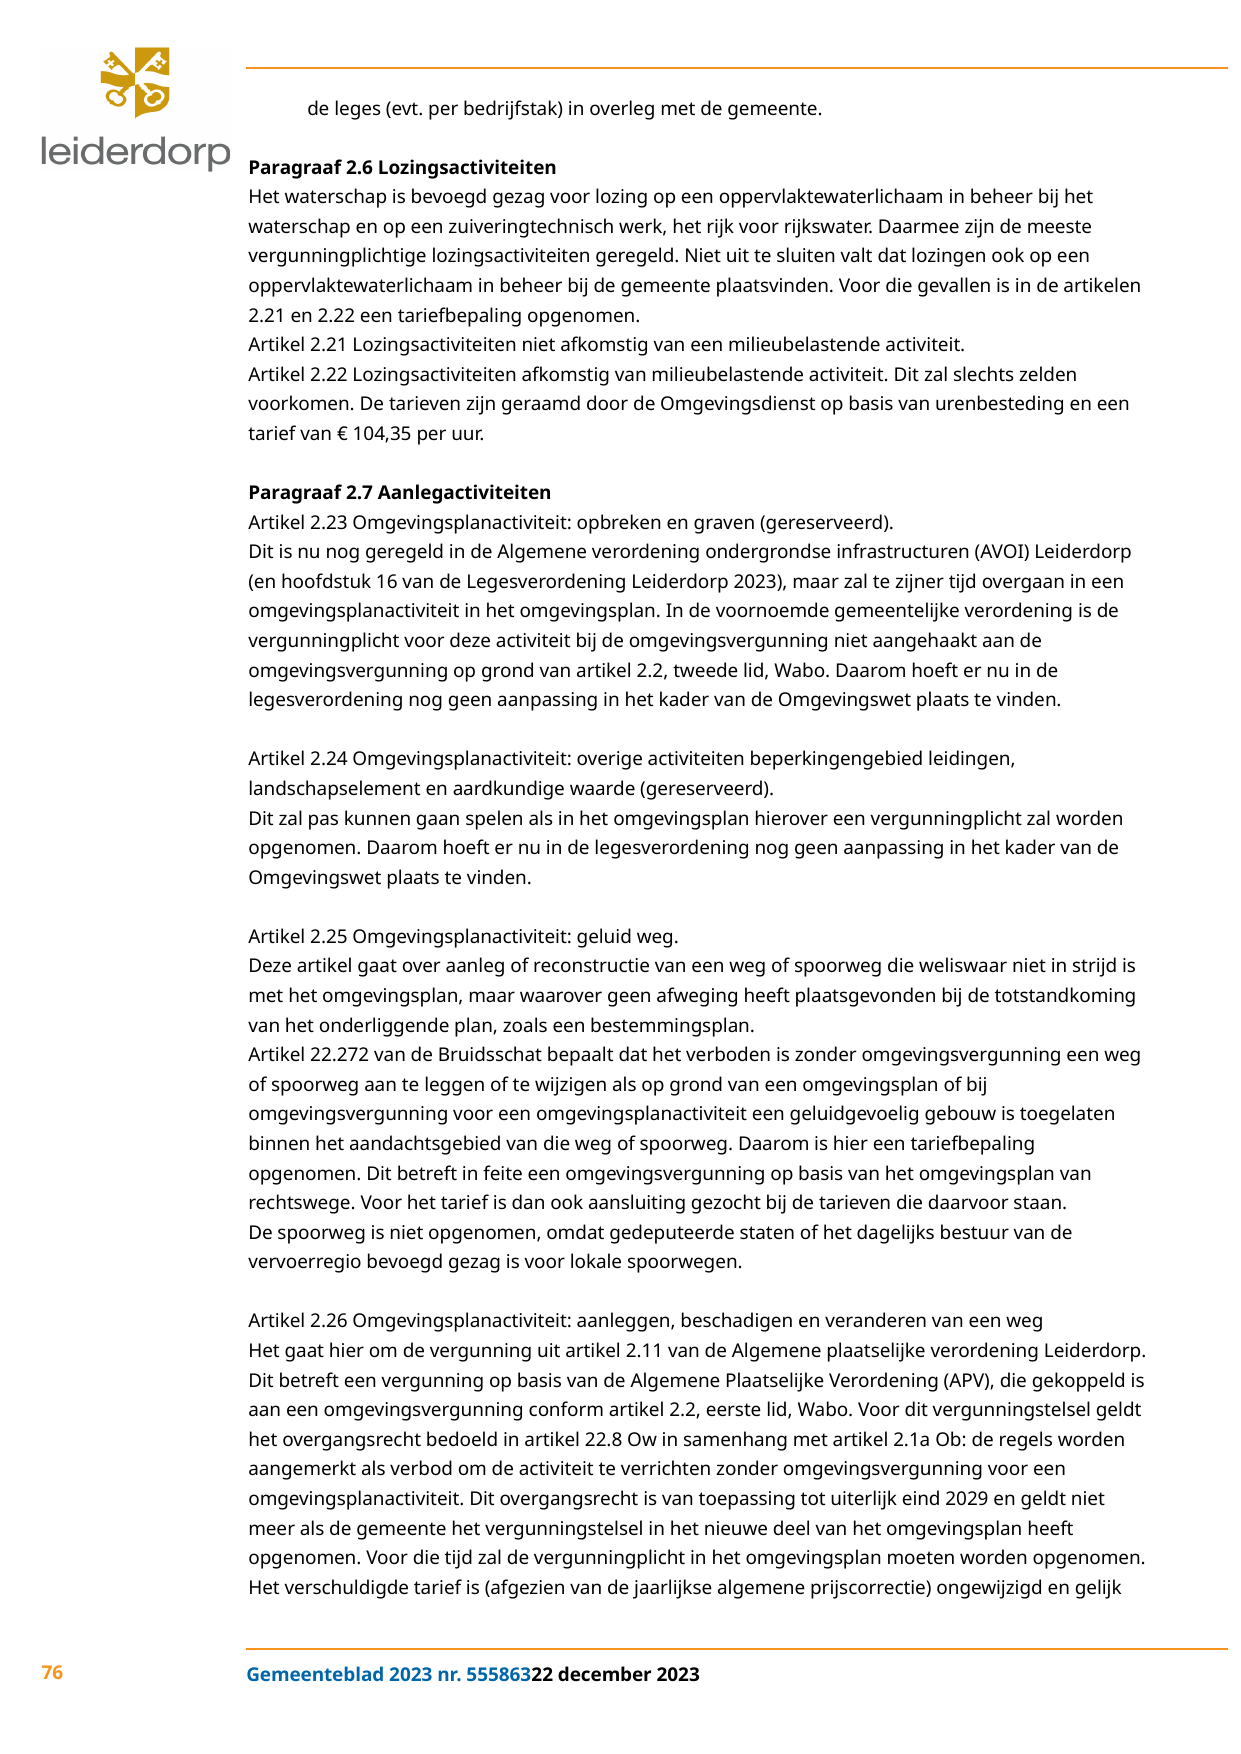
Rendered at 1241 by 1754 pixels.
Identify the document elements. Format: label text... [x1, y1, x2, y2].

text Het waterschap is bevoegd gezag voor lozing op een oppervlaktewaterlichaam in beheer bij het waterschap en op een zuiveringtechnisch werk, het rijk voor rijkswater. Daarmee zijn de meeste vergunningplichtige lozingsactiviteiten geregeld. Niet uit te sluiten valt dat lozingen ook op een oppervlaktewaterlichaam in beheer bij de gemeente plaatsvinden. Voor die gevallen is in de artikelen 2.21 en 2.22 een tariefbepaling opgenomen. [248, 183, 1152, 328]
text Artikel 22.272 van de Bruidsschat bepaalt dat het verboden is zonder omgevingsvergunning een weg of spoorweg aan te leggen of te wijzigen als op grond van een omgevingsplan of bij omgevingsvergunning voor een omgevingsplanactiviteit een geluidgevoelig gebouw is toegelaten binnen het aandachtsgebied van die weg of spoorweg. Daarom is hier een tariefbepaling opgenomen. Dit betreft in feite een omgevingsvergunning op basis van het omgevingsplan van rechtswege. Voor het tarief is dan ook aansluiting gezocht bij de tarieven die daarvoor staan. [248, 1041, 1152, 1215]
picture [41, 47, 231, 172]
text Artikel 2.23 Omgevingsplanactiviteit: opbreken en graven (gereserveerd). [248, 509, 1152, 535]
text Het verschuldigde tarief is (afgezien van de jaarlijkse algemene prijscorrectie) ongewijzigd en gelijk [248, 1574, 1152, 1600]
text Paragraaf 2.7 Aanlegactiviteiten [248, 479, 1152, 505]
text Paragraaf 2.6 Lozingsactiviteiten [248, 154, 1152, 180]
list de leges (evt. per bedrijfstak) in overleg met de gemeente. [248, 95, 1152, 121]
text Artikel 2.24 Omgevingsplanactiviteit: overige activiteiten beperkingengebied leidingen, landschapselement en aardkundige waarde (gereserveerd). [248, 746, 1152, 801]
text Dit betreft een vergunning op basis van de Algemene Plaatselijke Verordening (APV), die gekoppeld is aan een omgevingsvergunning conform artikel 2.2, eerste lid, Wabo. Voor dit vergunningstelsel geldt het overgangsrecht bedoeld in artikel 22.8 Ow in samenhang met artikel 2.1a Ob: de regels worden aangemerkt als verbod om de activiteit te verrichten zonder omgevingsvergunning voor een omgevingsplanactiviteit. Dit overgangsrecht is van toepassing tot uiterlijk eind 2029 en geldt niet meer als de gemeente het vergunningstelsel in het nieuwe deel van het omgevingsplan heeft opgenomen. Voor die tijd zal de vergunningplicht in het omgevingsplan moeten worden opgenomen. [248, 1367, 1152, 1570]
text Het gaat hier om de vergunning uit artikel 2.11 van de Algemene plaatselijke verordening Leiderdorp. [248, 1337, 1152, 1363]
text Deze artikel gaat over aanleg of reconstructie van een weg of spoorweg die weliswaar niet in strijd is met het omgevingsplan, maar waarover geen afweging heeft plaatsgevonden bij de totstandkoming van het onderliggende plan, zoals een bestemmingsplan. [248, 953, 1152, 1038]
text Artikel 2.25 Omgevingsplanactiviteit: geluid weg. [248, 923, 1152, 949]
text Dit zal pas kunnen gaan spelen als in het omgevingsplan hierover een vergunningplicht zal worden opgenomen. Daarom hoeft er nu in de legesverordening nog geen aanpassing in het kader van de Omgevingswet plaats te vinden. [248, 805, 1152, 890]
text Artikel 2.22 Lozingsactiviteiten afkomstig van milieubelastende activiteit. Dit zal slechts zelden voorkomen. De tarieven zijn geraamd door de Omgevingsdienst op basis van urenbesteding en een tarief van € 104,35 per uur. [248, 361, 1152, 446]
text Artikel 2.26 Omgevingsplanactiviteit: aanleggen, beschadigen en veranderen van een weg [248, 1308, 1152, 1333]
text Artikel 2.21 Lozingsactiviteiten niet afkomstig van een milieubelastende activiteit. [248, 331, 1152, 357]
text Dit is nu nog geregeld in de Algemene verordening ondergrondse infrastructuren (AVOI) Leiderdorp (en hoofdstuk 16 van de Legesverordening Leiderdorp 2023), maar zal te zijner tijd overgaan in een omgevingsplanactiviteit in het omgevingsplan. In de voornoemde gemeentelijke verordening is de vergunningplicht voor deze activiteit bij de omgevingsvergunning niet aangehaakt aan de omgevingsvergunning op grond van artikel 2.2, tweede lid, Wabo. Daarom hoeft er nu in de legesverordening nog geen aanpassing in het kader van de Omgevingswet plaats te vinden. [248, 538, 1152, 712]
text De spoorweg is niet opgenomen, omdat gedeputeerde staten of het dagelijks bestuur van de vervoerregio bevoegd gezag is voor lokale spoorwegen. [248, 1219, 1152, 1274]
